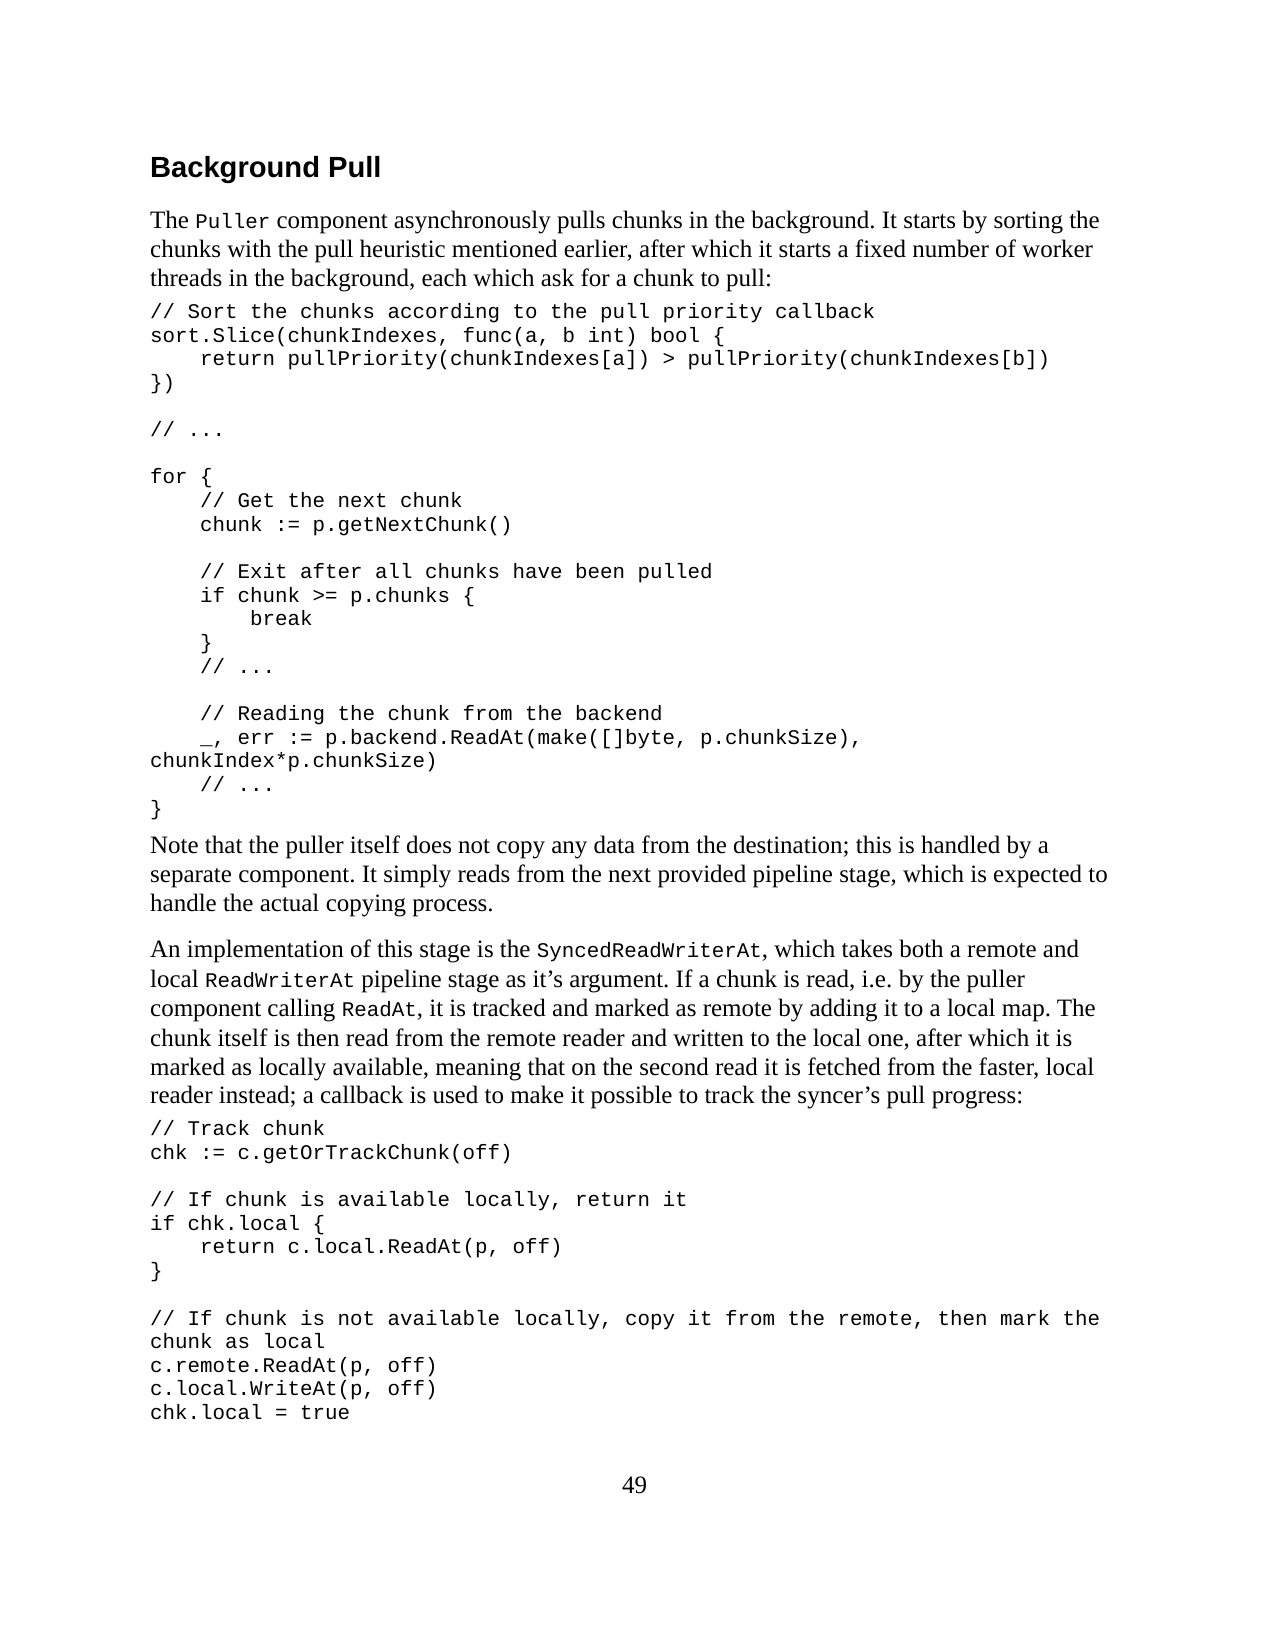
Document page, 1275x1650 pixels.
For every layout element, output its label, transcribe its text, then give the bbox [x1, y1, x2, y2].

text // Get the next chunk [150, 490, 1125, 514]
text chk.local = true [150, 1402, 1125, 1426]
text return c.local.ReadAt(p, off) [150, 1237, 1125, 1260]
text // ... [150, 656, 1125, 679]
text // ... [150, 419, 1125, 443]
text An implementation of this stage is the SyncedReadWriterAt, which takes both a remote and local ReadWriterAt pipeline stage as it’s argument. If a chunk is read, i.e. by the puller component calling ReadAt, it is tracked and marked as remote by adding it to a local map. The chunk itself is then read from the remote reader and written to the local one, after which it is marked as locally available, meaning that on the second read it is fetched from the faster, local reader instead; a callback is used to make it possible to track the syncer’s pull progress: [150, 934, 1125, 1109]
text // If chunk is available locally, return it [150, 1189, 1125, 1213]
text chunk := p.getNextChunk() [150, 514, 1125, 537]
text } [150, 798, 1125, 821]
text chk := c.getOrTrackChunk(off) [150, 1142, 1125, 1166]
text for { [150, 467, 1125, 490]
text if chk.local { [150, 1213, 1125, 1237]
text }) [150, 372, 1125, 396]
text return pullPriority(chunkIndexes[a]) > pullPriority(chunkIndexes[b]) [150, 348, 1125, 372]
text if chunk >= p.chunks { [150, 585, 1125, 608]
text // Reading the chunk from the backend [150, 703, 1125, 727]
text sort.Slice(chunkIndexes, func(a, b int) bool { [150, 325, 1125, 348]
text c.local.WriteAt(p, off) [150, 1378, 1125, 1402]
text // Sort the chunks according to the pull priority callback [150, 301, 1125, 325]
text // If chunk is not available locally, copy it from the remote, then mark the chunk as local [150, 1307, 1125, 1355]
text } [150, 1260, 1125, 1284]
text } [150, 632, 1125, 656]
text _, err := p.backend.ReadAt(make([]byte, p.chunkSize), chunkIndex*p.chunkSize) [150, 727, 1125, 774]
subtitle Background Pull [150, 150, 1125, 183]
text Note that the puller itself does not copy any data from the destination; this is handled by a separate component. It simply reads from the next provided pipeline stage, which is expected to handle the actual copying process. [150, 830, 1125, 916]
text // Track chunk [150, 1118, 1125, 1142]
text break [150, 608, 1125, 632]
text // Exit after all chunks have been pulled [150, 561, 1125, 585]
text The Puller component asynchronously pulls chunks in the background. It starts by sorting the chunks with the pull heuristic mentioned earlier, after which it starts a fixed number of worker threads in the background, each which ask for a chunk to pull: [150, 205, 1125, 292]
text c.remote.ReadAt(p, off) [150, 1355, 1125, 1378]
text // ... [150, 774, 1125, 798]
